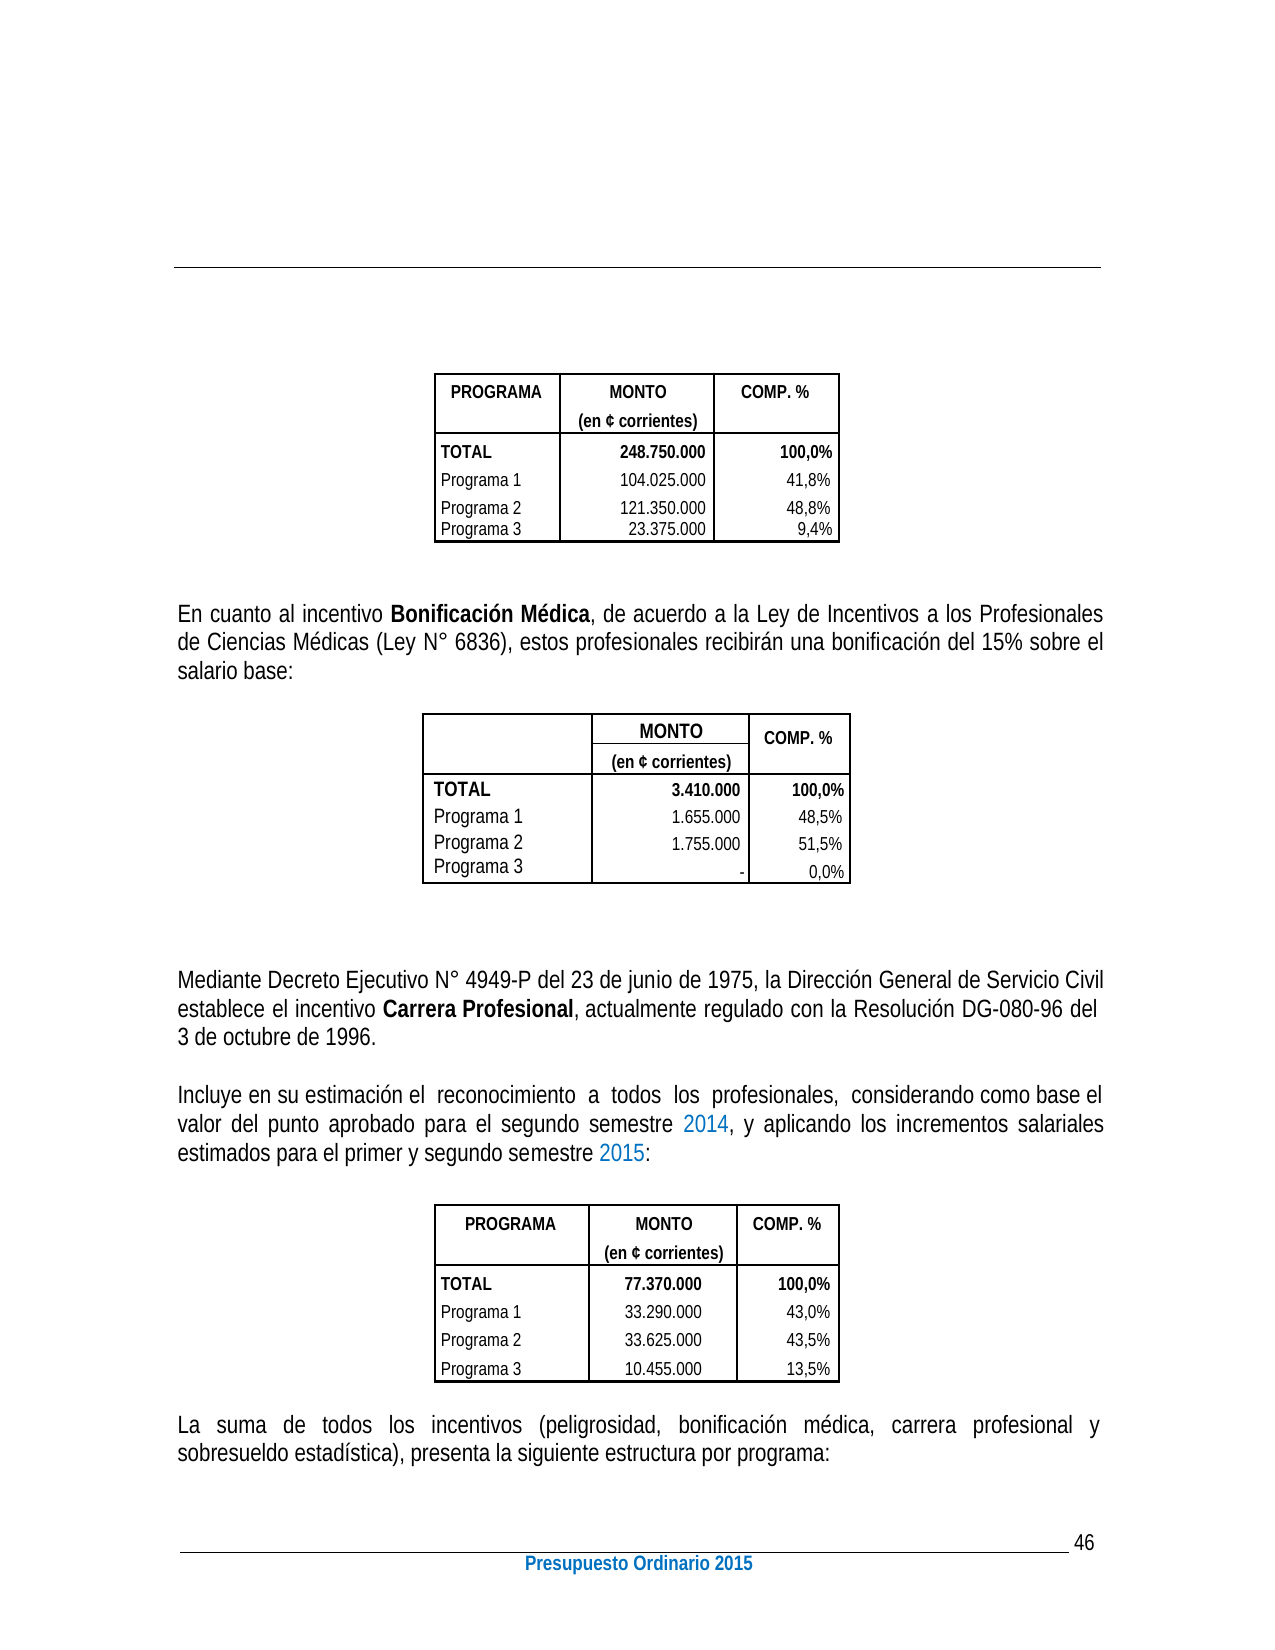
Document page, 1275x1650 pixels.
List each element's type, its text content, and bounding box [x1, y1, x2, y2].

table_cell 248.750.000 104.025.000 121.350.000 23.375.000 [561, 434, 713, 540]
table_header MONTO [593, 715, 748, 743]
table_cell 77.370.000 33.290.000 33.625.000 10.455.000 [590, 1266, 736, 1380]
table_header COMP. % [750, 715, 849, 772]
table_header MONTO (en ¢ corrientes) [561, 375, 713, 432]
table_cell TOTAL Programa 1 Programa 2 Programa 3 [424, 775, 591, 882]
table_header PROGRAMA [436, 1206, 588, 1264]
table_cell 100,0% 48,5% 51,5% 0,0% [750, 775, 849, 882]
table_cell 100,0% 41,8% 48,8% 9,4% [715, 434, 838, 540]
text Mediante Decreto Ejecutivo N° 4949-P del 23 de junio de 1975, la Dirección General de Servicio Civil establece el incentivo Carrera Profesional, actualmente regulado con la Resolución DG-080-96 del [177, 966, 1104, 1023]
text En cuanto al incentivo Bonificación Médica, de acuerdo a la Ley de Incentivos a los Profesionales de Ciencias Médicas (Ley N° 6836), estos profesionales recibirán una bonificación del 15% sobre el salario base: [177, 598, 1104, 684]
table_header MONTO (en ¢ corrientes) [590, 1206, 736, 1264]
text Incluye en su estimación el reconocimiento a todos los profesionales, considerando como base el valor del punto aprobado para el segundo semestre 2014, y aplicando los incrementos salariales estimados para el primer y segundo semestre 2015: [177, 1080, 1104, 1166]
table_cell 3.410.000 1.655.000 1.755.000 - [593, 775, 748, 882]
table_cell TOTAL Programa 1 Programa 2 Programa 3 [436, 434, 559, 540]
table_cell 100,0% 43,0% 43,5% 13,5% [738, 1266, 838, 1380]
table_cell TOTAL Programa 1 Programa 2 Programa 3 [436, 1266, 588, 1380]
table_header PROGRAMA [436, 375, 559, 432]
table_header [424, 715, 591, 772]
table_header COMP. % [738, 1206, 838, 1264]
table_cell (en ¢ corrientes) [593, 744, 748, 772]
text 3 de octubre de 1996. [177, 1023, 382, 1052]
table_header COMP. % [715, 375, 838, 432]
text La suma de todos los incentivos (peligrosidad, bonificación médica, carrera profesional y sobresueldo estadística), presenta la siguiente estructura por programa: [177, 1411, 1104, 1468]
